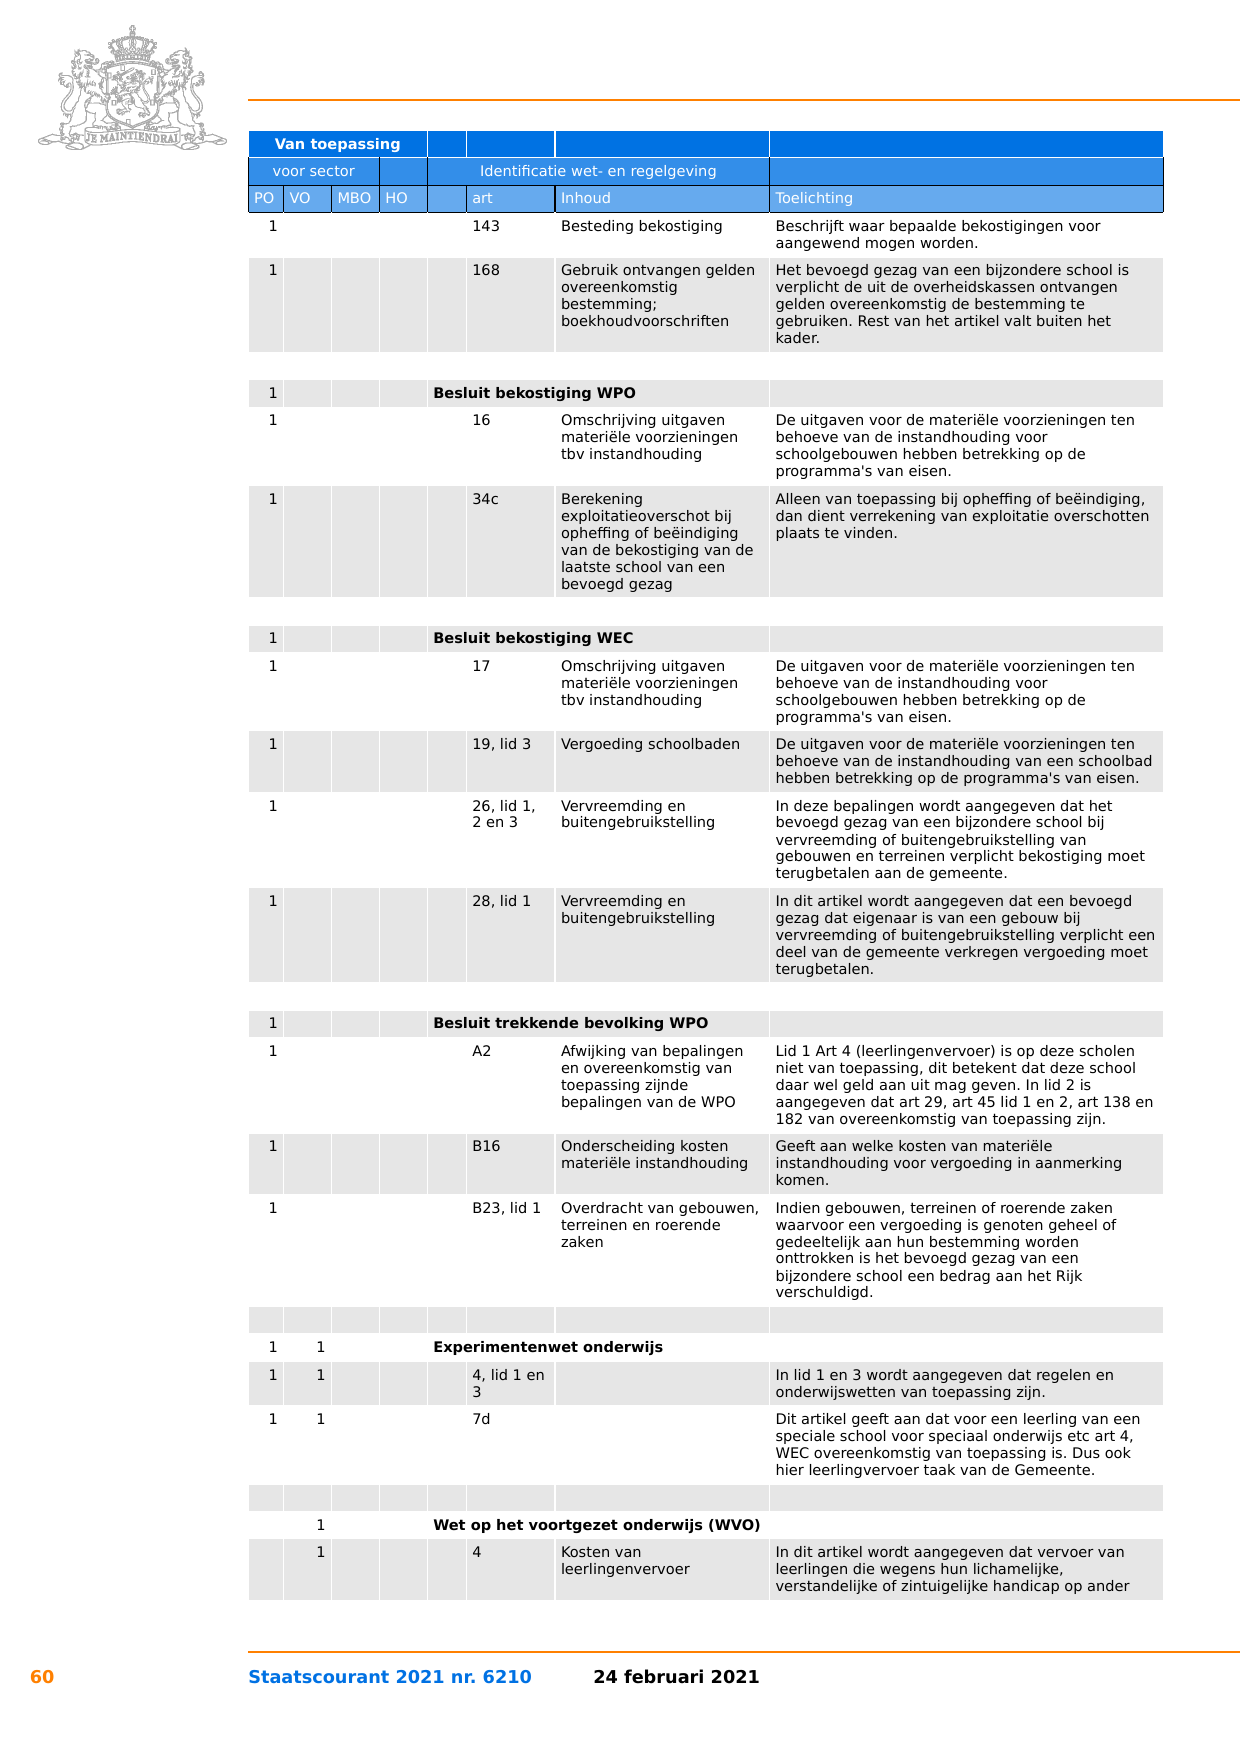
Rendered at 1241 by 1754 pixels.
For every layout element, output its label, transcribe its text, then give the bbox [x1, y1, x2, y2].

table_cell 1 [249, 380, 283, 407]
table_cell De uitgaven voor de materiële voorzieningen ten behoeve van de instandhouding van een schoolbad hebben betrekking op de programma's van eisen. [770, 731, 1163, 792]
table_cell [284, 598, 331, 624]
table_cell 17 [467, 653, 554, 730]
table_cell [284, 793, 331, 887]
table_cell [556, 353, 769, 379]
table_cell 4 [467, 1539, 554, 1600]
table_cell voor sector [249, 158, 379, 185]
table_cell 1 [249, 1195, 283, 1306]
table_cell [380, 486, 427, 597]
table_cell [770, 353, 1163, 379]
table_cell [332, 983, 379, 1010]
table_cell [467, 983, 554, 1010]
table_cell [249, 353, 283, 379]
table_cell Berekening exploitatieoverschot bij opheffing of beëindiging van de bekostiging van de laatste school van een bevoegd gezag [556, 486, 769, 597]
table_cell [332, 1335, 379, 1361]
table_cell [380, 1038, 427, 1132]
table_cell Afwijking van bepalingen en overeenkomstig van toepassing zijnde bepalingen van de WPO [556, 1038, 769, 1132]
table_cell [428, 731, 466, 792]
table_cell [332, 1485, 379, 1511]
table_cell 1 [249, 258, 283, 352]
table_cell [380, 731, 427, 792]
table_cell In lid 1 en 3 wordt aangegeven dat regelen en onderwijswetten van toepassing zijn. [770, 1362, 1163, 1405]
table_cell [332, 1539, 379, 1600]
table_cell [380, 1406, 427, 1483]
table_cell De uitgaven voor de materiële voorzieningen ten behoeve van de instandhouding voor schoolgebouwen hebben betrekking op de programma's van eisen. [770, 408, 1163, 485]
table_cell 1 [284, 1539, 331, 1600]
table_header [770, 131, 1163, 157]
table_cell [380, 1307, 427, 1333]
table_cell [770, 1512, 1163, 1538]
table_cell 16 [467, 408, 554, 485]
table_cell [770, 626, 1163, 652]
table_cell 1 [249, 486, 283, 597]
table_cell [332, 353, 379, 379]
table_cell A2 [467, 1038, 554, 1132]
table_cell [284, 380, 331, 407]
table_cell Identificatie wet- en regelgeving [428, 158, 769, 185]
table_cell 4, lid 1 en 3 [467, 1362, 554, 1405]
table_cell Kosten van leerlingenvervoer [556, 1539, 769, 1600]
table_cell [249, 983, 283, 1010]
table_cell [284, 486, 331, 597]
table_cell [284, 1134, 331, 1194]
table_cell [284, 1038, 331, 1132]
table_cell [284, 213, 331, 256]
table_cell [332, 258, 379, 352]
table_cell Indien gebouwen, terreinen of roerende zaken waarvoor een vergoeding is genoten geheel of gedeeltelijk aan hun bestemming worden onttrokken is het bevoegd gezag van een bijzondere school een bedrag aan het Rijk verschuldigd. [770, 1195, 1163, 1306]
table_header [428, 131, 466, 157]
table_cell 1 [284, 1406, 331, 1483]
table_header [467, 131, 554, 157]
table_cell 1 [249, 626, 283, 652]
table_cell 28, lid 1 [467, 888, 554, 982]
table_cell [428, 408, 466, 485]
table_cell [380, 598, 427, 624]
table_cell [556, 983, 769, 1010]
table_cell Besluit bekostiging WEC [428, 626, 769, 652]
table_cell 1 [284, 1512, 331, 1538]
table_cell [428, 258, 466, 352]
table_cell 1 [249, 888, 283, 982]
table_cell [428, 793, 466, 887]
table_cell [770, 1335, 1163, 1361]
table_cell [428, 1362, 466, 1405]
table_cell [467, 1307, 554, 1333]
table_header Van toepassing [249, 131, 427, 157]
table_cell [380, 653, 427, 730]
table_cell [332, 598, 379, 624]
table_cell 26, lid 1, 2 en 3 [467, 793, 554, 887]
table_cell Het bevoegd gezag van een bijzondere school is verplicht de uit de overheidskassen ontvangen gelden overeenkomstig de bestemming te gebruiken. Rest van het artikel valt buiten het kader. [770, 258, 1163, 352]
table_cell Vergoeding schoolbaden [556, 731, 769, 792]
table_cell [556, 1307, 769, 1333]
table_cell [332, 1362, 379, 1405]
table_cell [380, 1134, 427, 1194]
table_cell HO [380, 186, 427, 212]
table_cell [380, 1362, 427, 1405]
table_cell Onderscheiding kosten materiële instandhouding [556, 1134, 769, 1194]
table_cell [428, 983, 466, 1010]
table_cell VO [284, 186, 331, 212]
table_cell [380, 793, 427, 887]
table_cell [770, 380, 1163, 407]
table_cell [380, 983, 427, 1010]
table_header [556, 131, 769, 157]
table_cell Lid 1 Art 4 (leerlingenvervoer) is op deze scholen niet van toepassing, dit betekent dat deze school daar wel geld aan uit mag geven. In lid 2 is aangegeven dat art 29, art 45 lid 1 en 2, art 138 en 182 van overeenkomstig van toepassing zijn. [770, 1038, 1163, 1132]
table_cell [428, 1485, 466, 1511]
table_cell [284, 353, 331, 379]
table_cell [380, 380, 427, 407]
table_cell 1 [249, 1335, 283, 1361]
table_cell [428, 1539, 466, 1600]
table_cell In dit artikel wordt aangegeven dat een bevoegd gezag dat eigenaar is van een gebouw bij vervreemding of buitengebruikstelling verplicht een deel van de gemeente verkregen vergoeding moet terugbetalen. [770, 888, 1163, 982]
table_cell [380, 158, 427, 185]
table_cell [428, 1195, 466, 1306]
table_cell [284, 258, 331, 352]
table_cell [380, 1011, 427, 1037]
table_cell [332, 1011, 379, 1037]
table_cell 7d [467, 1406, 554, 1483]
table_cell Omschrijving uitgaven materiële voorzieningen tbv instandhouding [556, 653, 769, 730]
table_cell [770, 983, 1163, 1010]
table_cell Toelichting [770, 186, 1163, 212]
table_cell [428, 1134, 466, 1194]
table_cell 1 [284, 1362, 331, 1405]
table_cell Besluit trekkende bevolking WPO [428, 1011, 769, 1037]
table_cell [380, 1195, 427, 1306]
table_cell 1 [249, 1011, 283, 1037]
table_cell 1 [249, 793, 283, 887]
table_cell B16 [467, 1134, 554, 1194]
table_cell [556, 1485, 769, 1511]
table_cell [249, 598, 283, 624]
table_cell Vervreemding en buitengebruikstelling [556, 793, 769, 887]
table_cell [556, 598, 769, 624]
table_cell [770, 1307, 1163, 1333]
table_cell [467, 598, 554, 624]
table_cell [467, 1485, 554, 1511]
table_cell [284, 1485, 331, 1511]
table_cell [380, 1512, 427, 1538]
table_cell [332, 1195, 379, 1306]
table_cell [428, 213, 466, 256]
table_cell Overdracht van gebouwen, terreinen en roerende zaken [556, 1195, 769, 1306]
table_cell [284, 626, 331, 652]
table_cell [770, 158, 1163, 185]
table_cell In dit artikel wordt aangegeven dat vervoer van leerlingen die wegens hun lichamelijke, verstandelijke of zintuigelijke handicap op ander [770, 1539, 1163, 1600]
table_cell 1 [249, 1406, 283, 1483]
table_cell Wet op het voortgezet onderwijs (WVO) [428, 1512, 769, 1538]
table_cell [770, 1485, 1163, 1511]
table_cell [332, 731, 379, 792]
table_cell [428, 353, 466, 379]
table_cell [332, 1307, 379, 1333]
table_cell 1 [249, 408, 283, 485]
table_cell MBO [332, 186, 379, 212]
table_cell [380, 888, 427, 982]
table_cell PO [249, 186, 283, 212]
table_cell [380, 1335, 427, 1361]
table_cell Omschrijving uitgaven materiële voorzieningen tbv instandhouding [556, 408, 769, 485]
table_cell [284, 1307, 331, 1333]
table_cell [332, 380, 379, 407]
table_cell [428, 598, 466, 624]
table_cell 34c [467, 486, 554, 597]
table_cell [428, 1307, 466, 1333]
table_cell [428, 1406, 466, 1483]
table_cell [332, 888, 379, 982]
table_cell [332, 1512, 379, 1538]
table_cell [467, 353, 554, 379]
table_cell 1 [284, 1335, 331, 1361]
table_cell [249, 1485, 283, 1511]
table_cell In deze bepalingen wordt aangegeven dat het bevoegd gezag van een bijzondere school bij vervreemding of buitengebruikstelling van gebouwen en terreinen verplicht bekostiging moet terugbetalen aan de gemeente. [770, 793, 1163, 887]
table_cell [380, 258, 427, 352]
table_cell Gebruik ontvangen gelden overeenkomstig bestemming; boekhoudvoorschriften [556, 258, 769, 352]
table_cell [428, 653, 466, 730]
table_cell [284, 1195, 331, 1306]
table_cell 143 [467, 213, 554, 256]
table_cell [332, 1134, 379, 1194]
table_cell [556, 1362, 769, 1405]
table_cell 1 [249, 653, 283, 730]
table_cell [249, 1307, 283, 1333]
table_cell 168 [467, 258, 554, 352]
table_cell Experimentenwet onderwijs [428, 1335, 769, 1361]
table_cell art [467, 186, 554, 212]
table_cell [249, 1539, 283, 1600]
table_cell Beschrijft waar bepaalde bekostigingen voor aangewend mogen worden. [770, 213, 1163, 256]
table_cell Geeft aan welke kosten van materiële instandhouding voor vergoeding in aanmerking komen. [770, 1134, 1163, 1194]
table_cell Vervreemding en buitengebruikstelling [556, 888, 769, 982]
table_cell [428, 486, 466, 597]
table_cell [428, 1038, 466, 1132]
table_cell [332, 408, 379, 485]
table_cell [332, 1038, 379, 1132]
table_cell [332, 486, 379, 597]
table_cell [380, 626, 427, 652]
table_cell Besteding bekostiging [556, 213, 769, 256]
table_cell Alleen van toepassing bij opheffing of beëindiging, dan dient verrekening van exploitatie overschotten plaats te vinden. [770, 486, 1163, 597]
table_cell [332, 626, 379, 652]
table_cell [380, 1539, 427, 1600]
table_cell [332, 1406, 379, 1483]
table_cell [332, 213, 379, 256]
table_cell Inhoud [556, 186, 769, 212]
table_cell [284, 731, 331, 792]
table_cell [332, 793, 379, 887]
table_cell De uitgaven voor de materiële voorzieningen ten behoeve van de instandhouding voor schoolgebouwen hebben betrekking op de programma's van eisen. [770, 653, 1163, 730]
table_cell [428, 186, 466, 212]
table_cell [428, 888, 466, 982]
table_cell 1 [249, 731, 283, 792]
table_cell [380, 1485, 427, 1511]
table_cell 1 [249, 1134, 283, 1194]
table_cell [284, 653, 331, 730]
table_cell Dit artikel geeft aan dat voor een leerling van een speciale school voor speciaal onderwijs etc art 4, WEC overeenkomstig van toepassing is. Dus ook hier leerlingvervoer taak van de Gemeente. [770, 1406, 1163, 1483]
table_cell [380, 213, 427, 256]
table_cell [284, 983, 331, 1010]
table_cell [770, 598, 1163, 624]
table_cell [284, 1011, 331, 1037]
table_cell [380, 408, 427, 485]
picture [38, 25, 227, 150]
table_cell [249, 1512, 283, 1538]
table_cell 1 [249, 1038, 283, 1132]
table_cell [332, 653, 379, 730]
table_cell B23, lid 1 [467, 1195, 554, 1306]
table_cell [556, 1406, 769, 1483]
table_cell [770, 1011, 1163, 1037]
table_cell 1 [249, 213, 283, 256]
table_cell 1 [249, 1362, 283, 1405]
table_cell [284, 408, 331, 485]
table_cell [380, 353, 427, 379]
table_cell [284, 888, 331, 982]
table_cell 19, lid 3 [467, 731, 554, 792]
table_cell Besluit bekostiging WPO [428, 380, 769, 407]
